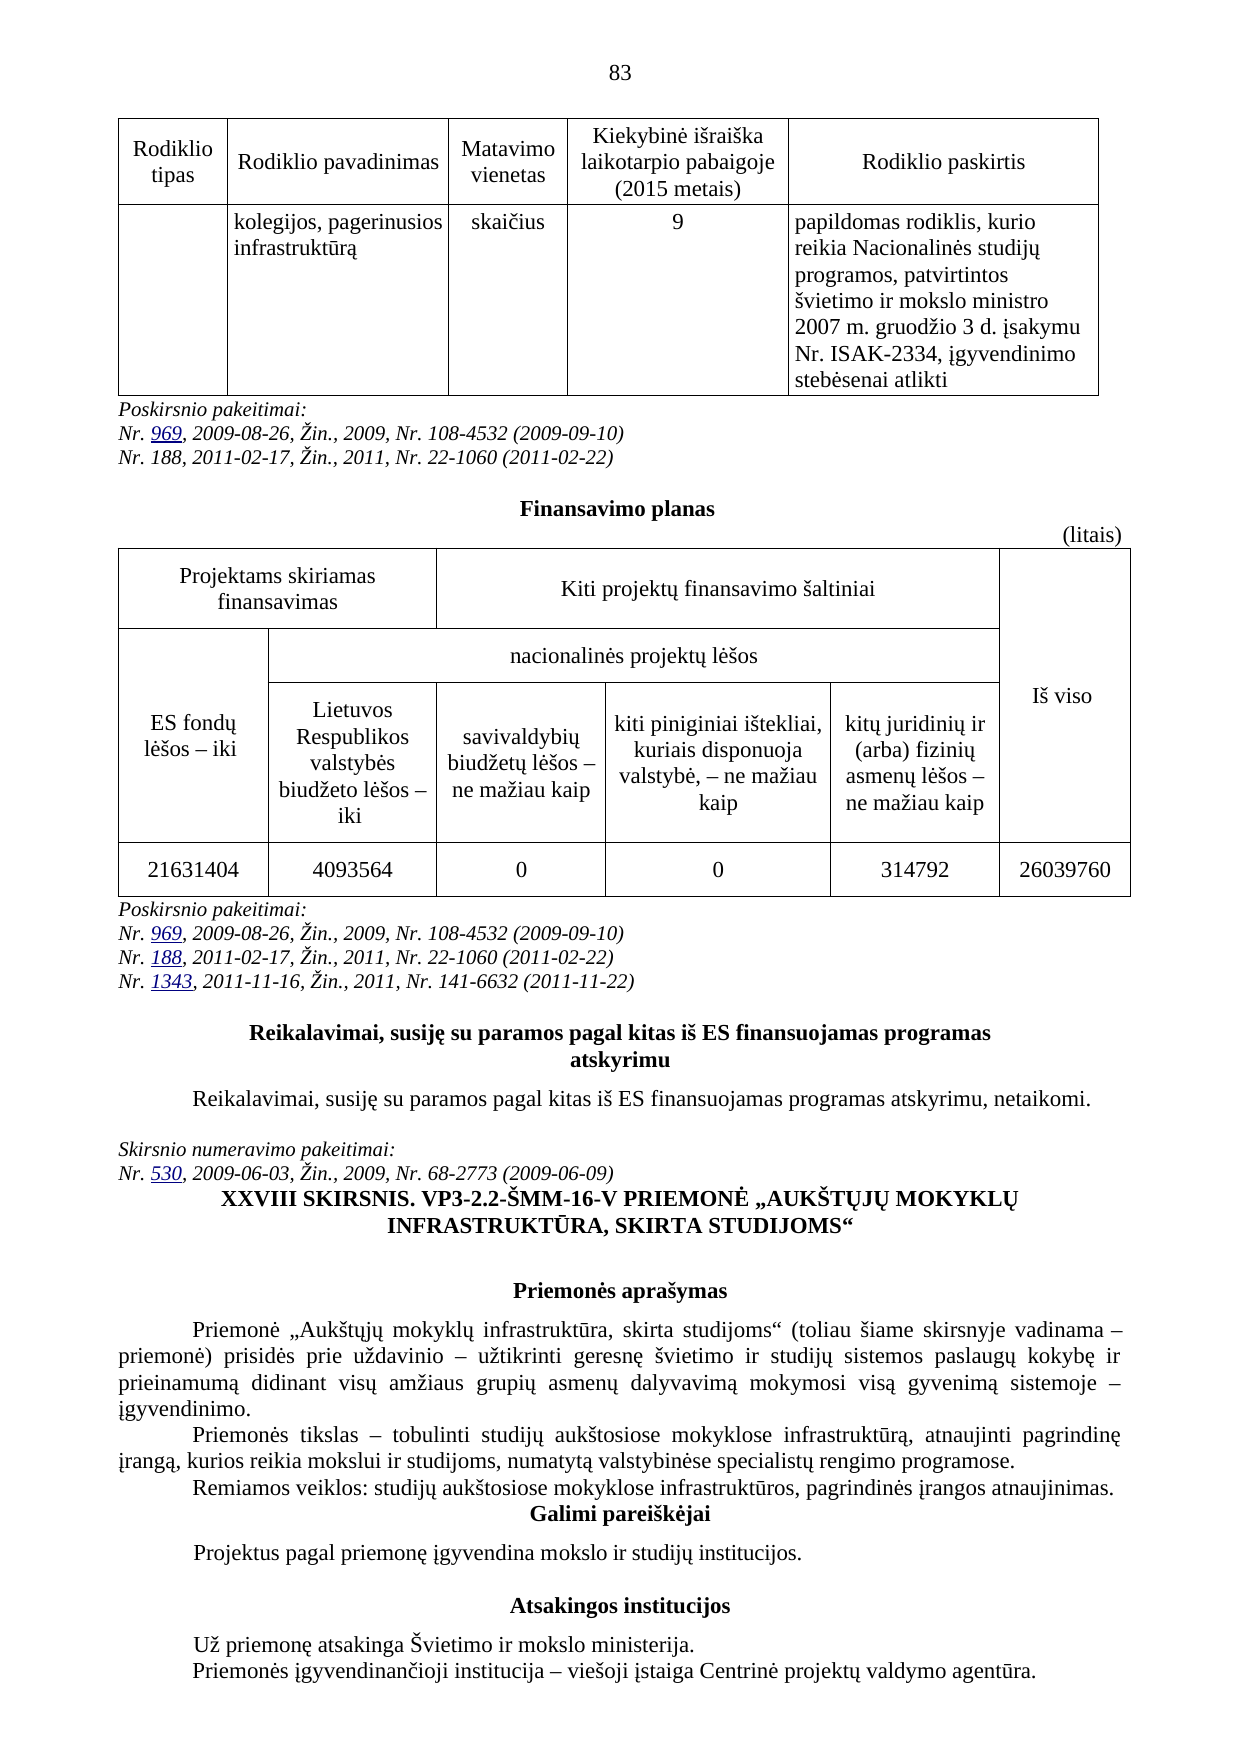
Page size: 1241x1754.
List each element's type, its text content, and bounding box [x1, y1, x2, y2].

text Už priemonę atsakinga Švietimo ir mokslo ministerija. [118, 1631, 1122, 1657]
table_cell 4093564 [269, 843, 436, 896]
text Remiamos veiklos: studijų aukštosiose mokyklose infrastruktūros, pagrindinės įrangos atnaujinimas. [118, 1474, 1122, 1500]
table_cell papildomas rodiklis, kurio reikia Nacionalinės studijų programos, patvirtintos švietimo ir mokslo ministro 2007 m. gruodžio 3 d. įsakymu Nr. ISAK-2334, įgyvendinimo stebėsenai atlikti [789, 205, 1098, 395]
table_cell nacionalinės projektų lėšos [269, 629, 999, 682]
table_header Projektams skiriamas finansavimas [119, 549, 436, 628]
table_cell 0 [606, 843, 830, 896]
text Nr. 969, 2009-08-26, Žin., 2009, Nr. 108-4532 (2009-09-10) [118, 421, 1122, 444]
table_header Matavimo vienetas [449, 119, 567, 204]
table_cell kitų juridinių ir (arba) fizinių asmenų lėšos – ne mažiau kaip [831, 683, 999, 842]
text Nr. 188, 2011-02-17, Žin., 2011, Nr. 22-1060 (2011-02-22) [118, 444, 1122, 469]
table_cell 26039760 [1000, 843, 1130, 896]
text Nr. 530, 2009-06-03, Žin., 2009, Nr. 68-2773 (2009-06-09) [118, 1161, 1122, 1185]
text Galimi pareiškėjai [118, 1500, 1122, 1527]
text Nr. 188, 2011-02-17, Žin., 2011, Nr. 22-1060 (2011-02-22) [118, 945, 1122, 969]
table_cell skaičius [449, 205, 567, 395]
table_cell kolegijos, pagerinusios infrastruktūrą [228, 205, 448, 395]
text Skirsnio numeravimo pakeitimai: [118, 1137, 1122, 1161]
table_header Rodiklio paskirtis [789, 119, 1098, 204]
table_header Rodiklio tipas [119, 119, 227, 204]
text Nr. 969, 2009-08-26, Žin., 2009, Nr. 108-4532 (2009-09-10) [118, 921, 1122, 945]
table_cell 9 [568, 205, 788, 395]
text Reikalavimai, susiję su paramos pagal kitas iš ES finansuojamas programas atskyrimu [118, 1019, 1122, 1072]
table_header Iš viso [1000, 549, 1130, 842]
text Priemonė „Aukštųjų mokyklų infrastruktūra, skirta studijoms“ (toliau šiame skirsnyje vadinama – priemonė) prisidės prie uždavinio – užtikrinti geresnę švietimo ir studijų sistemos paslaugų kokybę ir prieinamumą didinant visų amžiaus grupių asmenų dalyvavimą mokymosi visą gyvenimą sistemoje – įgyvendinimo. [118, 1316, 1122, 1421]
text Projektus pagal priemonę įgyvendina mokslo ir studijų institucijos. [118, 1539, 1122, 1566]
text Priemonės įgyvendinančioji institucija – viešoji įstaiga Centrinė projektų valdymo agentūra. [118, 1657, 1122, 1683]
text Finansavimo planas [118, 495, 1122, 521]
text Nr. 1343, 2011-11-16, Žin., 2011, Nr. 141-6632 (2011-11-22) [118, 969, 1122, 993]
text Priemonės aprašymas [118, 1277, 1122, 1303]
text XXVIII SKIRSNIS. VP3-2.2-ŠMM-16-V PRIEMONĖ „AUKŠTŲJŲ MOKYKLŲ INFRASTRUKTŪRA, SKIRTA STUDIJOMS“ [118, 1185, 1122, 1238]
text Poskirsnio pakeitimai: [118, 396, 1122, 421]
table_cell savivaldybių biudžetų lėšos – ne mažiau kaip [437, 683, 605, 842]
text Priemonės tikslas – tobulinti studijų aukštosiose mokyklose infrastruktūrą, atnaujinti pagrindinę įrangą, kurios reikia mokslui ir studijoms, numatytą valstybinėse specialistų rengimo programose. [118, 1421, 1122, 1474]
table_cell 314792 [831, 843, 999, 896]
text Atsakingos institucijos [118, 1592, 1122, 1618]
table_header Kiti projektų finansavimo šaltiniai [437, 549, 999, 628]
table_cell 0 [437, 843, 605, 896]
text Reikalavimai, susiję su paramos pagal kitas iš ES finansuojamas programas atskyrimu, netaikomi. [118, 1084, 1122, 1111]
text Poskirsnio pakeitimai: [118, 897, 1122, 921]
table_header Rodiklio pavadinimas [228, 119, 448, 204]
table_cell [119, 205, 227, 395]
table_cell 21631404 [119, 843, 268, 896]
table_header Kiekybinė išraiška laikotarpio pabaigoje (2015 metais) [568, 119, 788, 204]
table_cell kiti piniginiai ištekliai, kuriais disponuoja valstybė, – ne mažiau kaip [606, 683, 830, 842]
table_cell ES fondų lėšos – iki [119, 629, 268, 842]
table_cell Lietuvos Respublikos valstybės biudžeto lėšos – iki [269, 683, 436, 842]
text (litais) [118, 521, 1122, 548]
